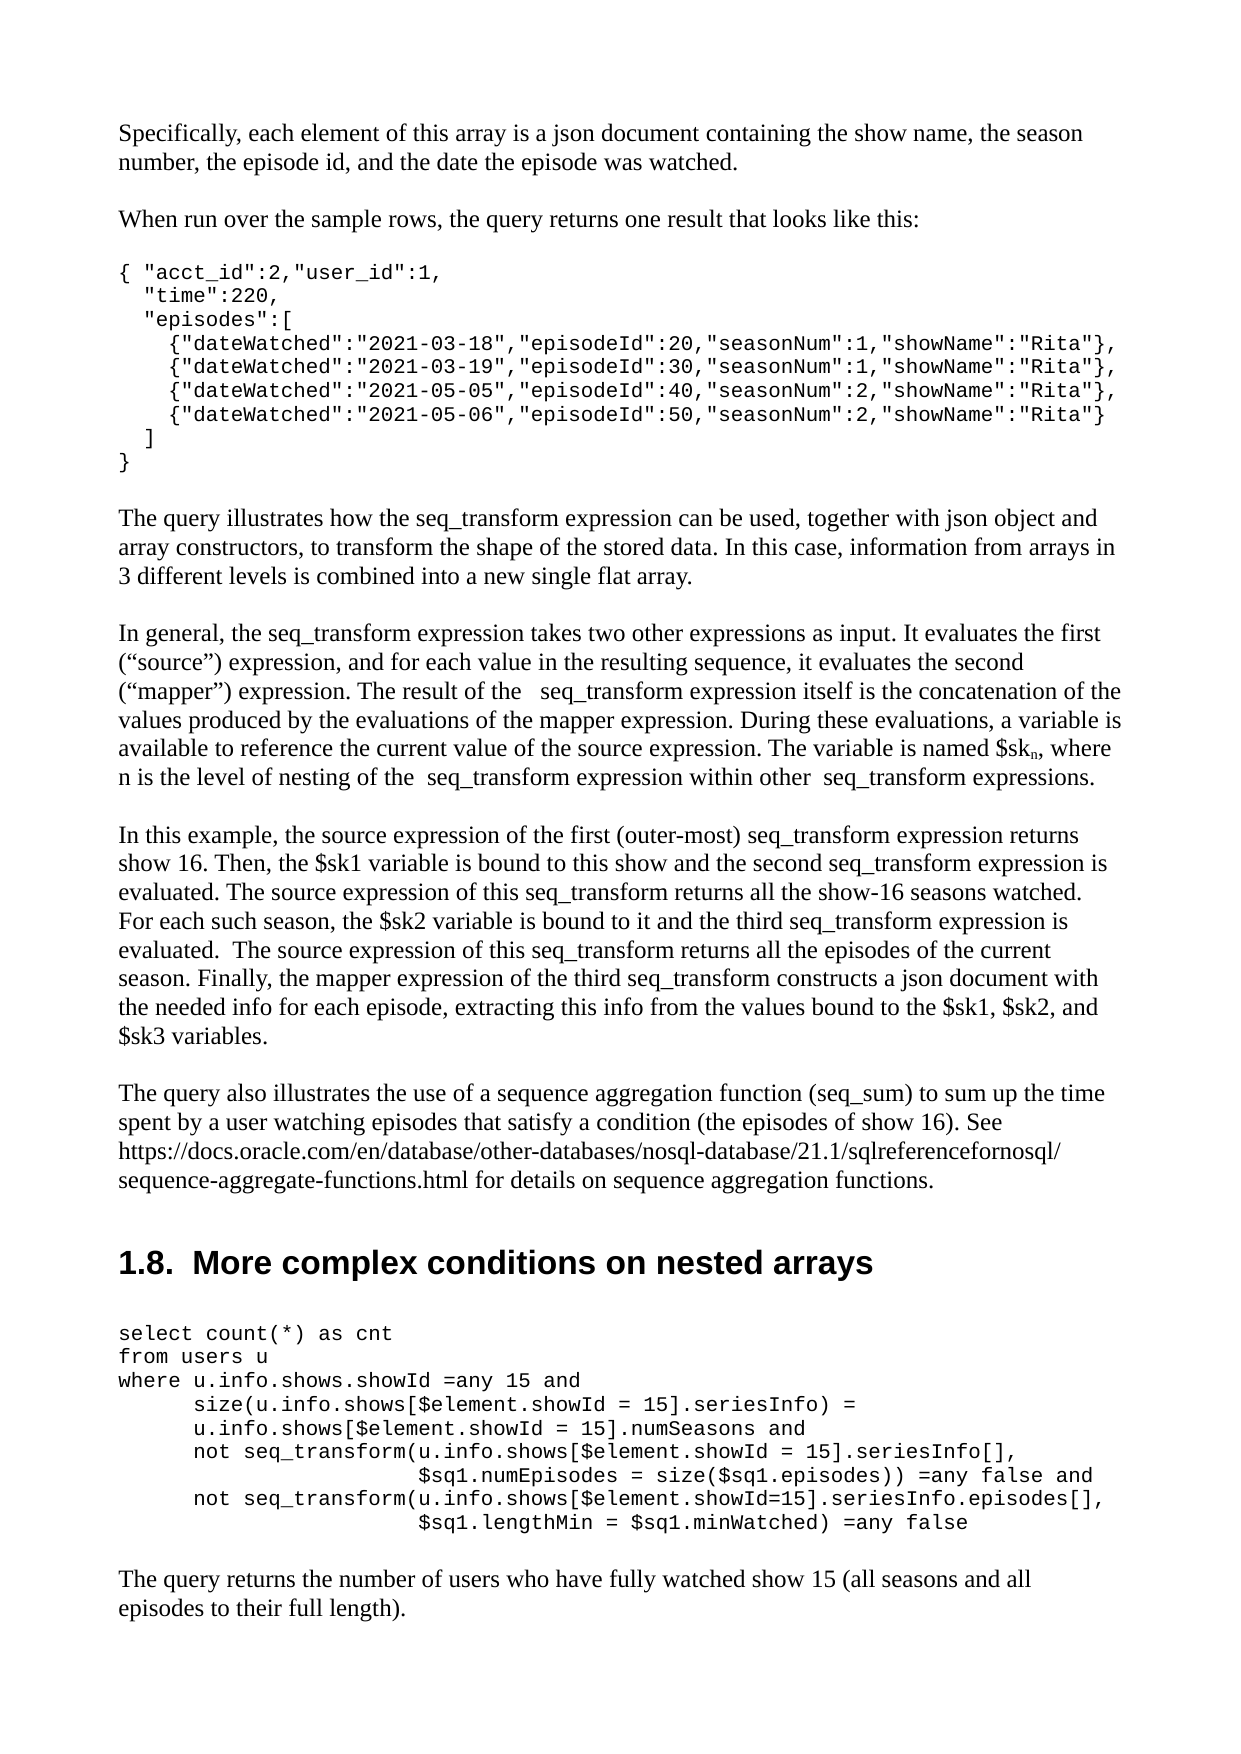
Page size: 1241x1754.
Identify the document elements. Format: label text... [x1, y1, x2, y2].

text select count(*) as cnt [118, 1323, 1122, 1347]
text In general, the seq_transform expression takes two other expressions as input. It evaluates the first (“source”) expression, and for each value in the resulting sequence, it evaluates the second (“mapper”) expression. The result of the seq_transform expression itself is the concatenation of the values produced by the evaluations of the mapper expression. During these evaluations, a variable is available to reference the current value of the source expression. The variable is named $skn, where n is the level of nesting of the seq_transform expression within other seq_transform expressions. [118, 618, 1122, 791]
text { "acct_id":2,"user_id":1, [118, 262, 1122, 286]
text $sq1.numEpisodes = size($sq1.episodes)) =any false and [118, 1465, 1122, 1488]
text u.info.shows[$element.showId = 15].numSeasons and [118, 1417, 1122, 1441]
text {"dateWatched":"2021-05-06","episodeId":50,"seasonNum":2,"showName":"Rita"} [118, 404, 1122, 427]
subtitle More complex conditions on nested arrays [118, 1243, 1122, 1282]
text size(u.info.shows[$element.showId = 15].seriesInfo) = [118, 1394, 1122, 1417]
text Specifically, each element of this array is a json document containing the show name, the season number, the episode id, and the date the episode was watched. [118, 118, 1122, 176]
text where u.info.shows.showId =any 15 and [118, 1370, 1122, 1394]
text When run over the sample rows, the query returns one result that looks like this: [118, 204, 1122, 233]
text "time":220, [118, 286, 1122, 309]
text not seq_transform(u.info.shows[$element.showId=15].seriesInfo.episodes[], [118, 1488, 1122, 1512]
text $sq1.lengthMin = $sq1.minWatched) =any false [118, 1512, 1122, 1536]
text } [118, 451, 1122, 475]
text {"dateWatched":"2021-03-19","episodeId":30,"seasonNum":1,"showName":"Rita"}, [118, 356, 1122, 380]
text The query illustrates how the seq_transform expression can be used, together with json object and array constructors, to transform the shape of the stored data. In this case, information from arrays in 3 different levels is combined into a new single flat array. [118, 503, 1122, 590]
text {"dateWatched":"2021-05-05","episodeId":40,"seasonNum":2,"showName":"Rita"}, [118, 380, 1122, 404]
text from users u [118, 1347, 1122, 1370]
text The query also illustrates the use of a sequence aggregation function (seq_sum) to sum up the time spent by a user watching episodes that satisfy a condition (the episodes of show 16). See https://docs.oracle.com/en/database/other-databases/nosql-database/21.1/sqlreferencefornosql/sequence-aggregate-functions.html for details on sequence aggregation functions. [118, 1078, 1122, 1193]
text ] [118, 427, 1122, 451]
text The query returns the number of users who have fully watched show 15 (all seasons and all episodes to their full length). [118, 1564, 1122, 1622]
text "episodes":[ [118, 309, 1122, 333]
text not seq_transform(u.info.shows[$element.showId = 15].seriesInfo[], [118, 1441, 1122, 1465]
text In this example, the source expression of the first (outer-most) seq_transform expression returns show 16. Then, the $sk1 variable is bound to this show and the second seq_transform expression is evaluated. The source expression of this seq_transform returns all the show-16 seasons watched. For each such season, the $sk2 variable is bound to it and the third seq_transform expression is evaluated. The source expression of this seq_transform returns all the episodes of the current season. Finally, the mapper expression of the third seq_transform constructs a json document with the needed info for each episode, extracting this info from the values bound to the $sk1, $sk2, and $sk3 variables. [118, 820, 1122, 1050]
text {"dateWatched":"2021-03-18","episodeId":20,"seasonNum":1,"showName":"Rita"}, [118, 333, 1122, 356]
